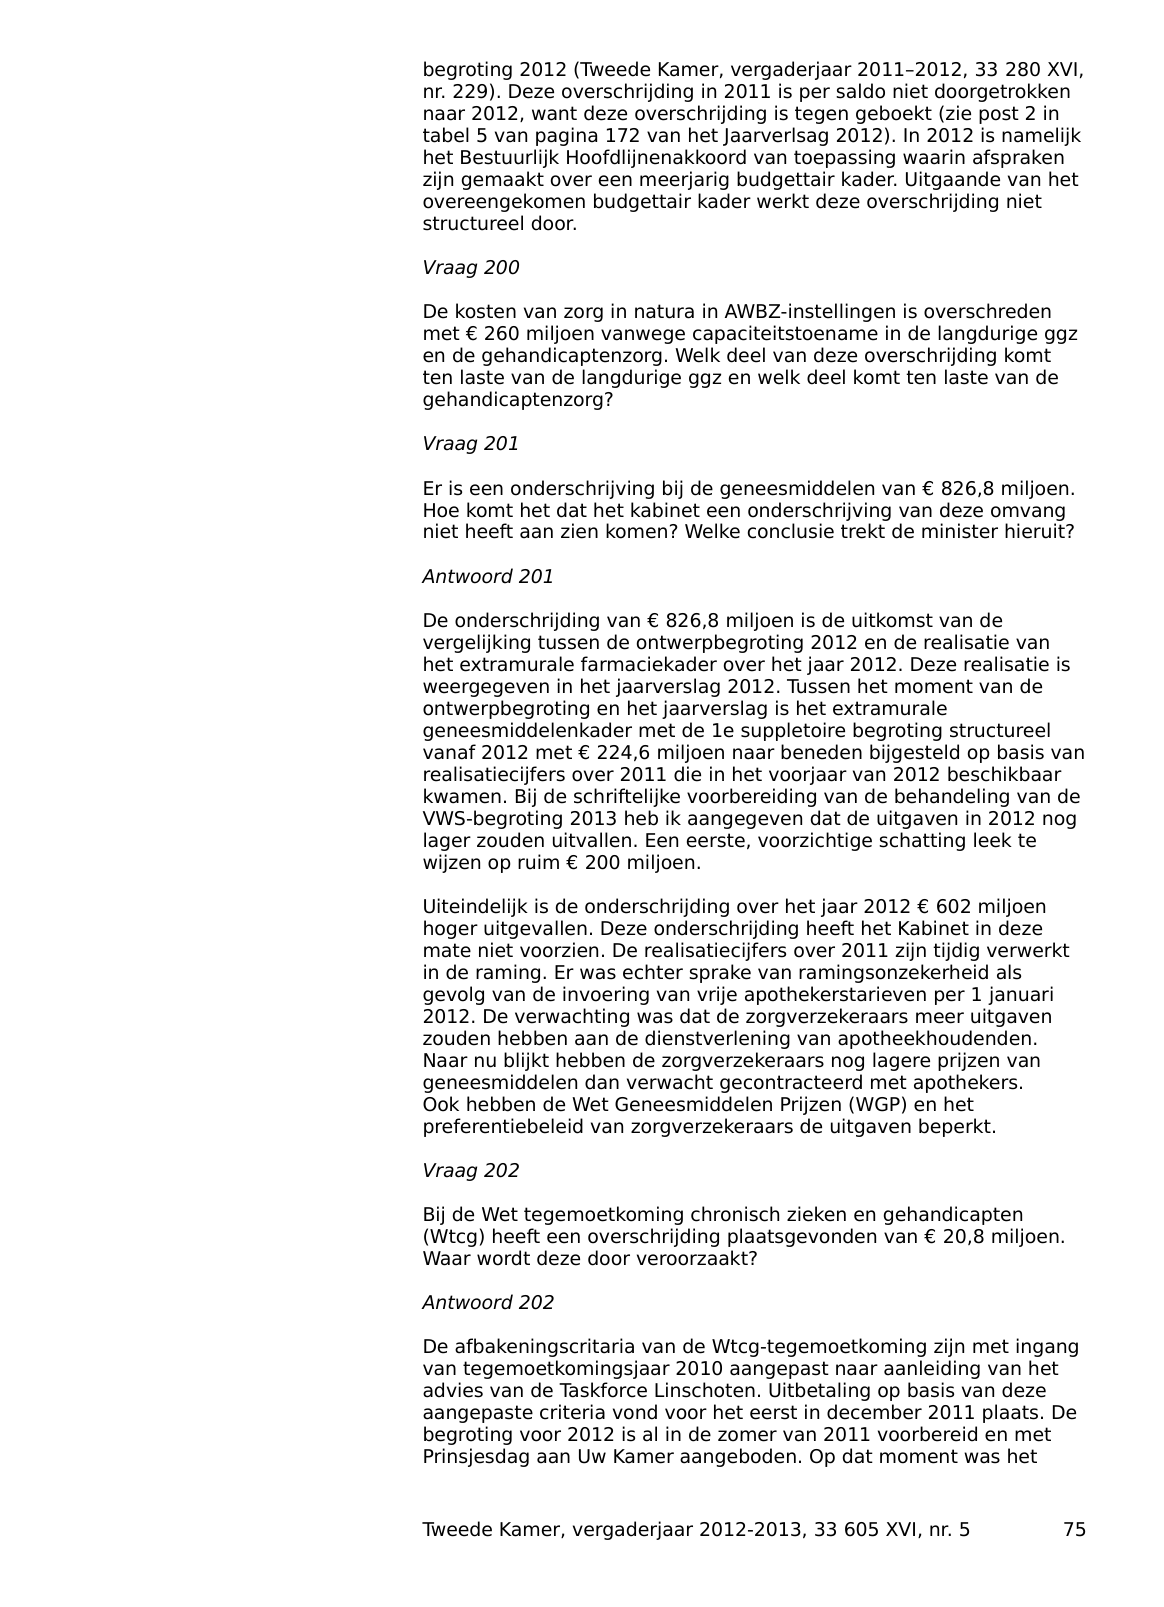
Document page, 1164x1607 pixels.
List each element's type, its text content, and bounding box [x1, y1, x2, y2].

subtitle Vraag 201 [422, 433, 1087, 455]
text Uiteindelijk is de onderschrijding over het jaar 2012 € 602 miljoen hoger uitgevallen. Deze onderschrijding heeft het Kabinet in deze mate niet voorzien. De realisatiecijfers over 2011 zijn tijdig verwerkt in de raming. Er was echter sprake van ramingsonzekerheid als gevolg van de invoering van vrije apothekerstarieven per 1 januari 2012. De verwachting was dat de zorgverzekeraars meer uitgaven zouden hebben aan de dienstverlening van apotheekhoudenden. Naar nu blijkt hebben de zorgverzekeraars nog lagere prijzen van geneesmiddelen dan verwacht gecontracteerd met apothekers. [422, 896, 1087, 1093]
subtitle Antwoord 201 [422, 566, 1087, 588]
text Er is een onderschrijving bij de geneesmiddelen van € 826,8 miljoen. Hoe komt het dat het kabinet een onderschrijving van deze omvang niet heeft aan zien komen? Welke conclusie trekt de minister hieruit? [422, 477, 1087, 543]
subtitle Vraag 200 [422, 257, 1087, 279]
text begroting 2012 (Tweede Kamer, vergaderjaar 2011–2012, 33 280 XVI, nr. 229). Deze overschrijding in 2011 is per saldo niet doorgetrokken naar 2012, want deze overschrijding is tegen geboekt (zie post 2 in tabel 5 van pagina 172 van het Jaarverlsag 2012). In 2012 is namelijk het Bestuurlijk Hoofdlijnenakkoord van toepassing waarin afspraken zijn gemaakt over een meerjarig budgettair kader. Uitgaande van het overeengekomen budgettair kader werkt deze overschrijding niet structureel door. [422, 59, 1087, 235]
subtitle Vraag 202 [422, 1160, 1087, 1182]
text De afbakeningscritaria van de Wtcg-tegemoetkoming zijn met ingang van tegemoetkomingsjaar 2010 aangepast naar aanleiding van het advies van de Taskforce Linschoten. Uitbetaling op basis van deze aangepaste criteria vond voor het eerst in december 2011 plaats. De begroting voor 2012 is al in de zomer van 2011 voorbereid en met Prinsjesdag aan Uw Kamer aangeboden. Op dat moment was het [422, 1336, 1087, 1468]
text De kosten van zorg in natura in AWBZ-instellingen is overschreden met € 260 miljoen vanwege capaciteitstoename in de langdurige ggz en de gehandicaptenzorg. Welk deel van deze overschrijding komt ten laste van de langdurige ggz en welk deel komt ten laste van de gehandicaptenzorg? [422, 301, 1087, 411]
text De onderschrijding van € 826,8 miljoen is de uitkomst van de vergelijking tussen de ontwerpbegroting 2012 en de realisatie van het extramurale farmaciekader over het jaar 2012. Deze realisatie is weergegeven in het jaarverslag 2012. Tussen het moment van de ontwerpbegroting en het jaarverslag is het extramurale geneesmiddelenkader met de 1e suppletoire begroting structureel vanaf 2012 met € 224,6 miljoen naar beneden bijgesteld op basis van realisatiecijfers over 2011 die in het voorjaar van 2012 beschikbaar kwamen. Bij de schriftelijke voorbereiding van de behandeling van de VWS-begroting 2013 heb ik aangegeven dat de uitgaven in 2012 nog lager zouden uitvallen. Een eerste, voorzichtige schatting leek te wijzen op ruim € 200 miljoen. [422, 610, 1087, 873]
text Ook hebben de Wet Geneesmiddelen Prijzen (WGP) en het preferentiebeleid van zorgverzekeraars de uitgaven beperkt. [422, 1093, 1087, 1137]
text Bij de Wet tegemoetkoming chronisch zieken en gehandicapten (Wtcg) heeft een overschrijding plaatsgevonden van € 20,8 miljoen. Waar wordt deze door veroorzaakt? [422, 1204, 1087, 1270]
subtitle Antwoord 202 [422, 1292, 1087, 1314]
